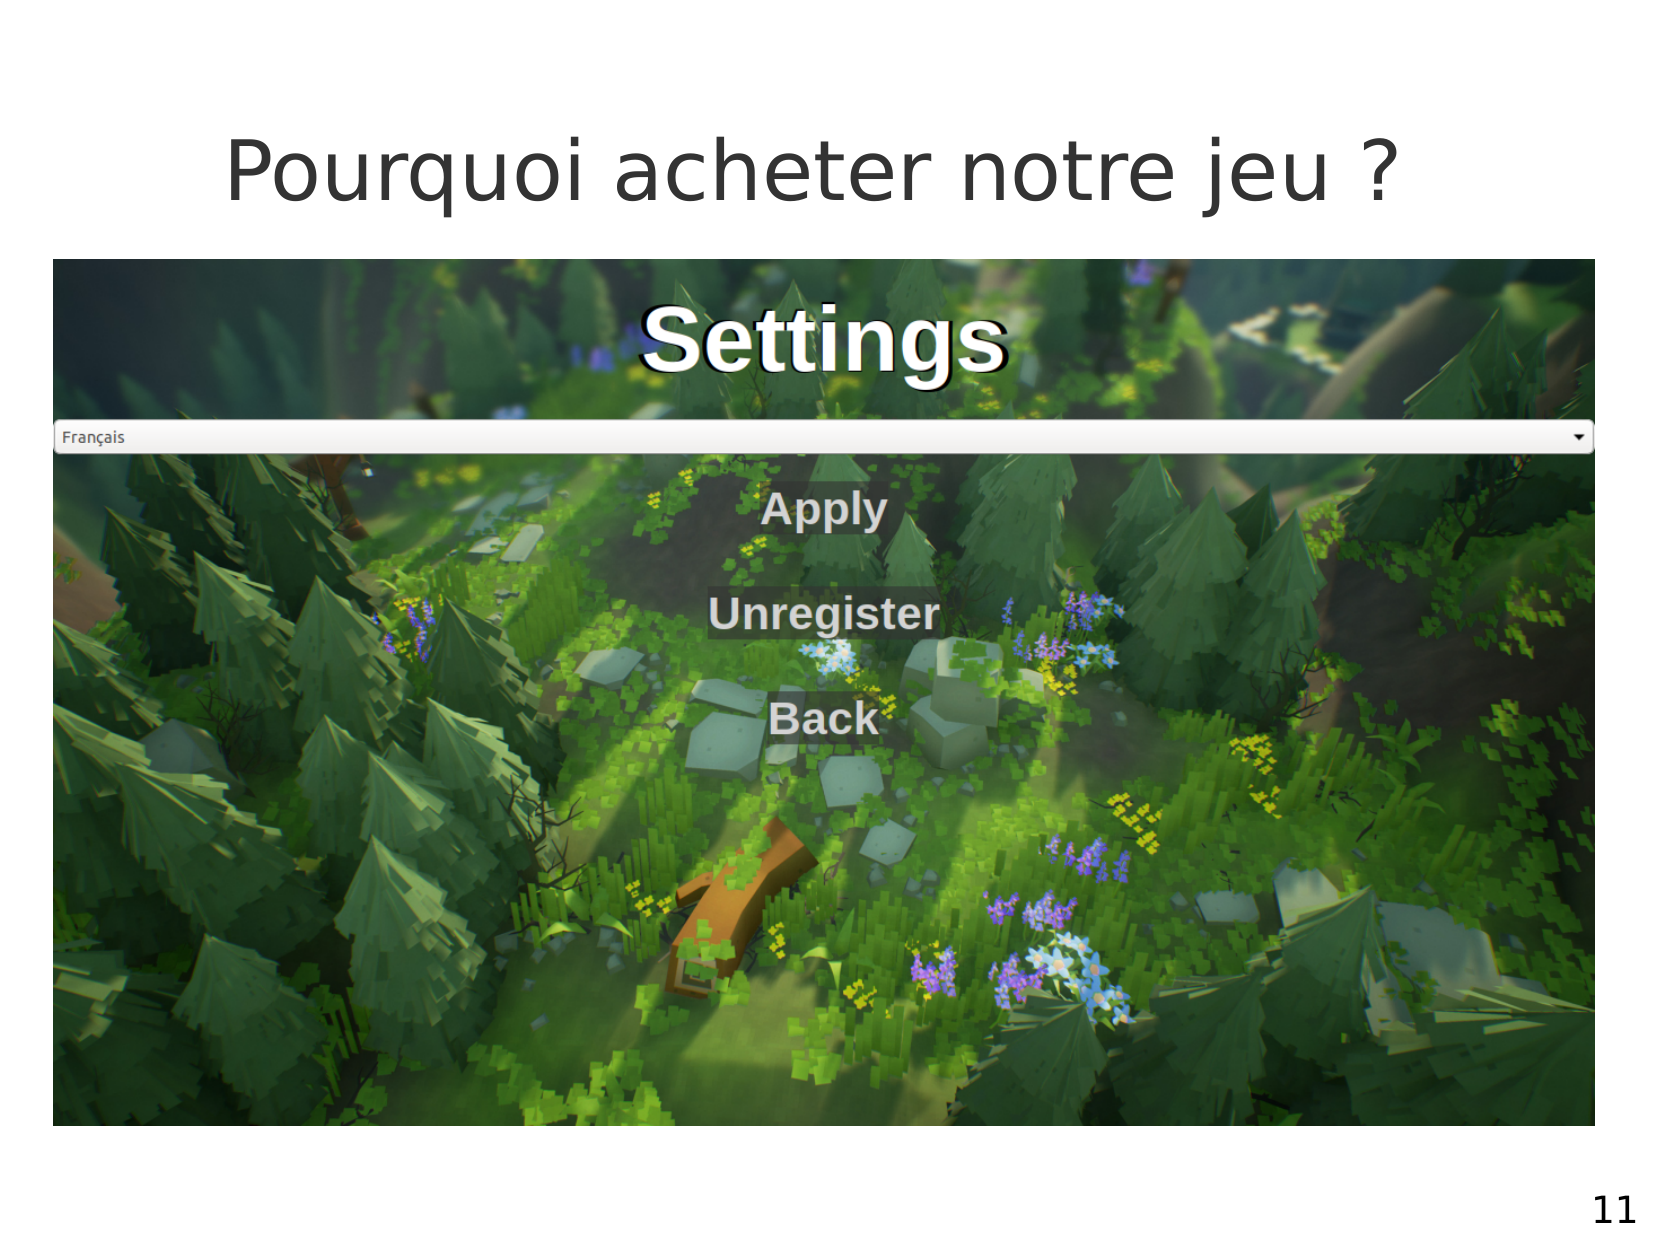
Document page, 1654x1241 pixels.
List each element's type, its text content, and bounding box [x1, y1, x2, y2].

title Pourquoi acheter notre jeu ? [114, 73, 1539, 259]
picture [53, 259, 1595, 1127]
text_box 11 [1576, 1181, 1654, 1240]
